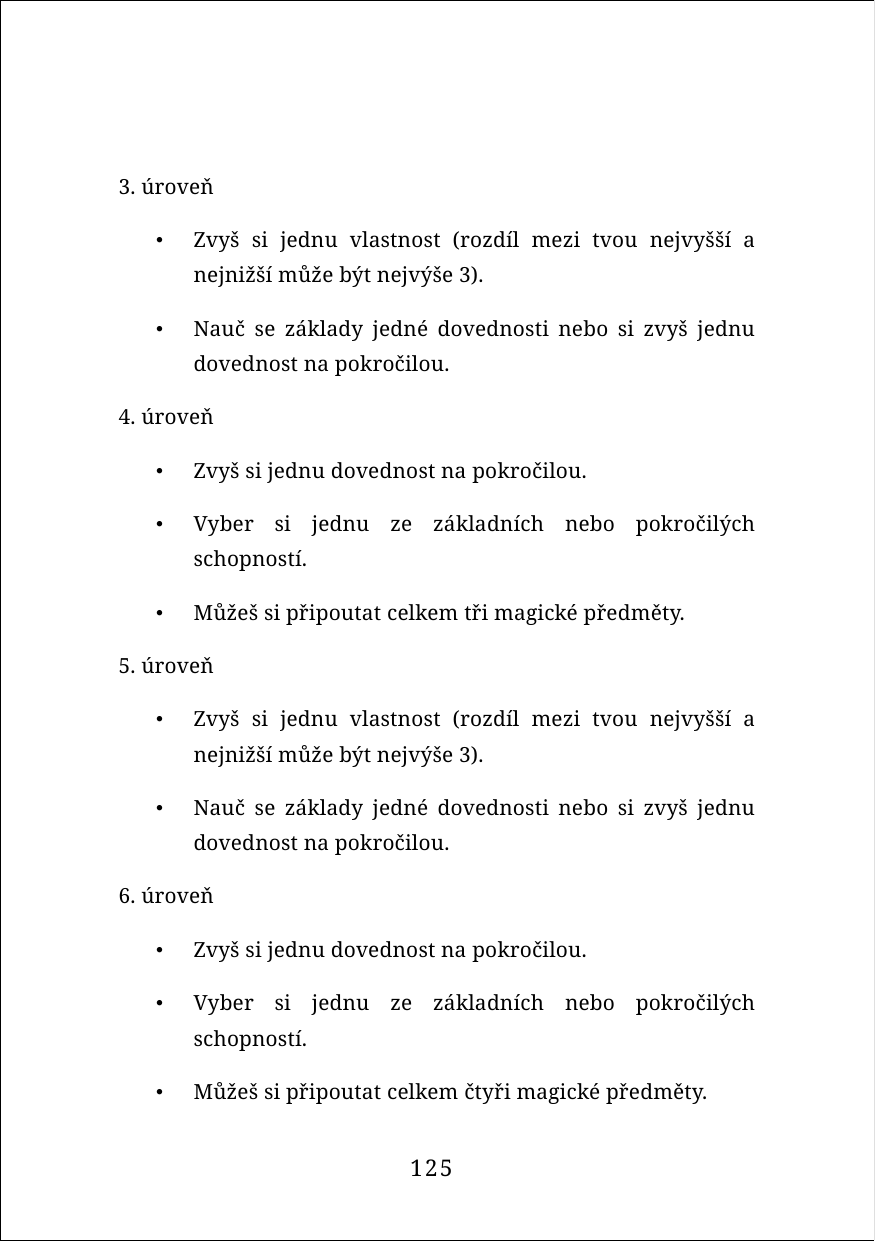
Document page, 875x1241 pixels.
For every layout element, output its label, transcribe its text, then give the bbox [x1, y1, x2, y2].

list Zvyš si jednu vlastnost (rozdíl mezi tvou nejvyšší a nejnižší může být nejvýše 3). [156, 704, 756, 768]
list Nauč se základy jedné dovednosti nebo si zvyš jednu dovednost na pokročilou. [156, 793, 756, 857]
list Můžeš si připoutat celkem čtyři magické předměty. [156, 1077, 756, 1105]
text 5. úroveň [118, 651, 756, 679]
list Zvyš si jednu vlastnost (rozdíl mezi tvou nejvyšší a nejnižší může být nejvýše 3). [156, 225, 756, 289]
list Zvyš si jednu dovednost na pokročilou. [156, 456, 756, 484]
text 3. úroveň [118, 172, 756, 200]
list Vyber si jednu ze základních nebo pokročilých schopností. [156, 988, 756, 1052]
list Nauč se základy jedné dovednosti nebo si zvyš jednu dovednost na pokročilou. [156, 314, 756, 378]
list Můžeš si připoutat celkem tři magické předměty. [156, 598, 756, 626]
text 4. úroveň [118, 402, 756, 431]
list Vyber si jednu ze základních nebo pokročilých schopností. [156, 509, 756, 573]
list Zvyš si jednu dovednost na pokročilou. [156, 935, 756, 963]
text 6. úroveň [118, 882, 756, 910]
